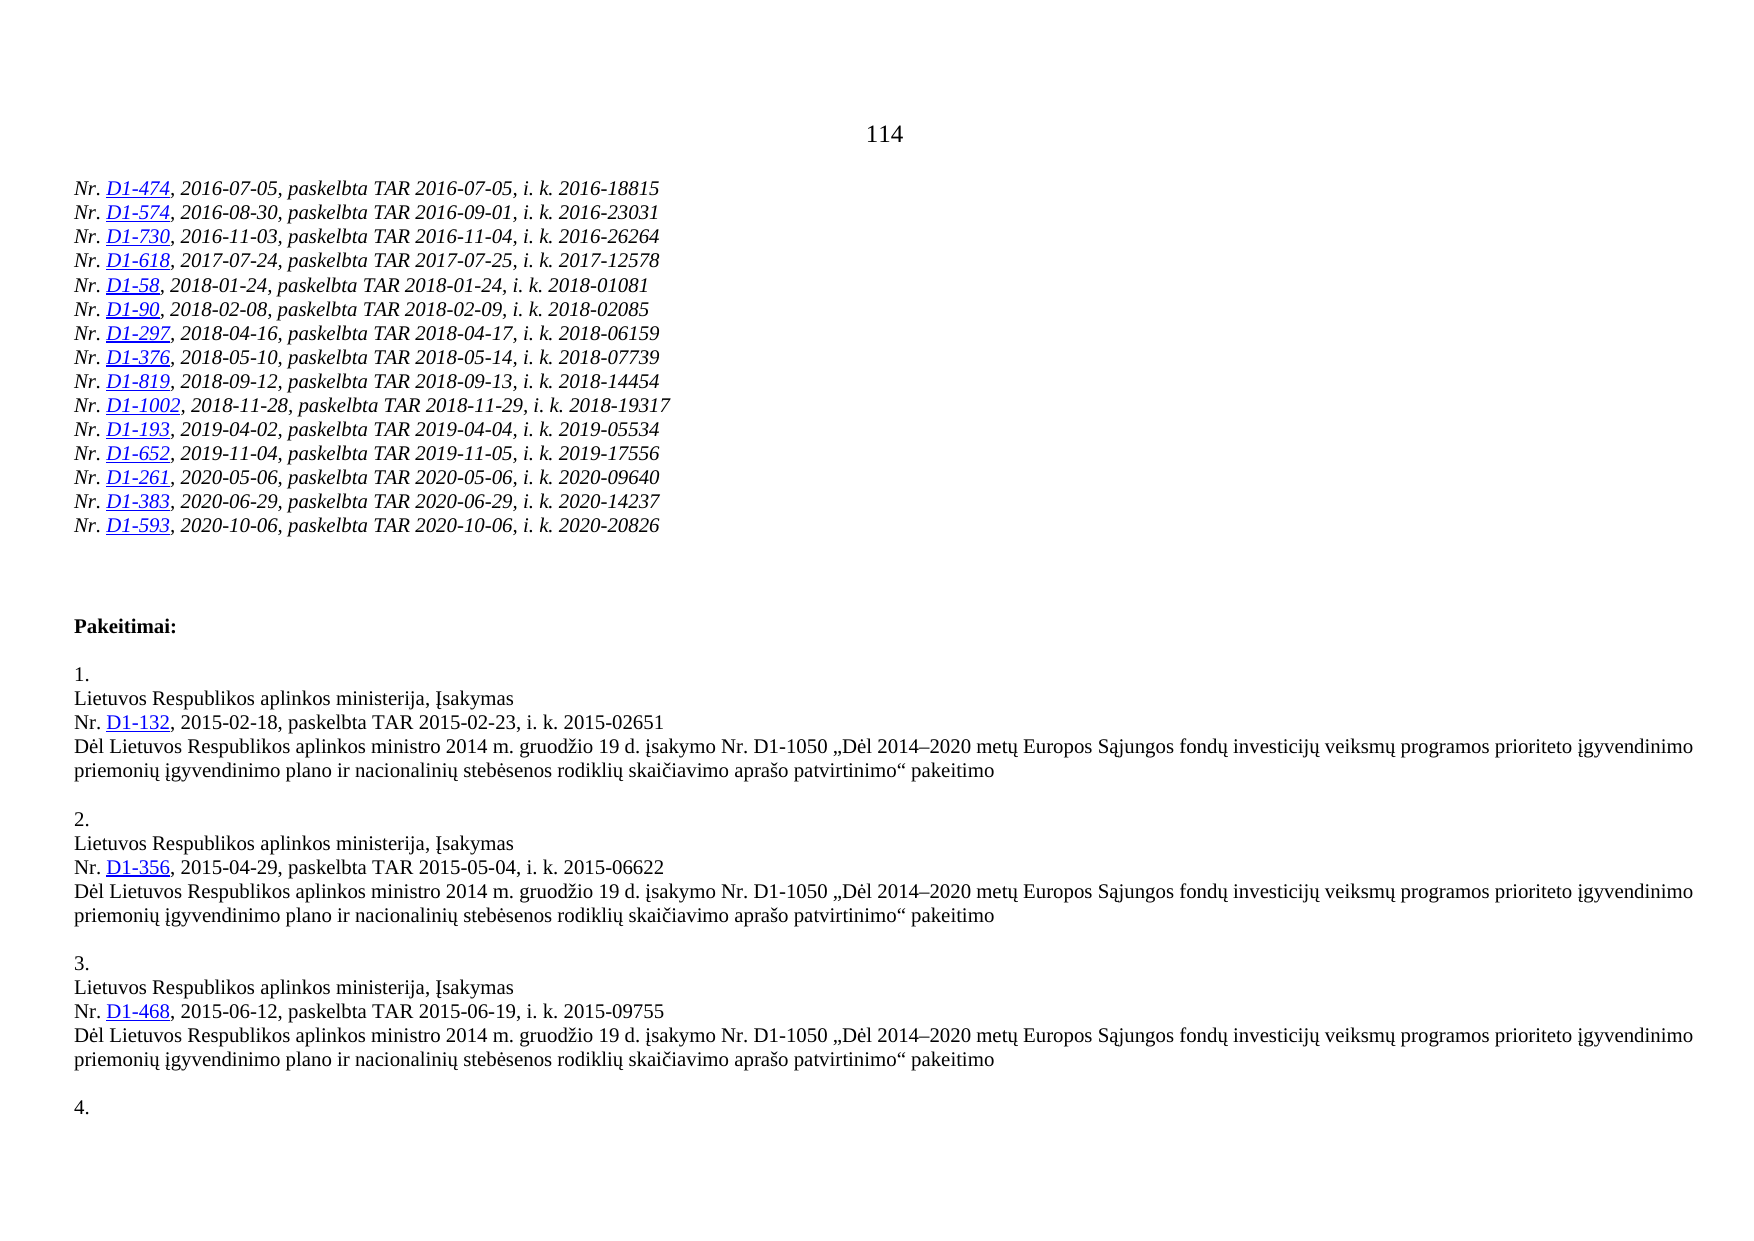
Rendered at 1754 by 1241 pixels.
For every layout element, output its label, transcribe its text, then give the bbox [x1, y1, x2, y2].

text Pakeitimai: [74, 614, 1695, 638]
text Nr. D1-652, 2019-11-04, paskelbta TAR 2019-11-05, i. k. 2019-17556 [74, 441, 1695, 465]
text 1. [74, 662, 1695, 686]
text Nr. D1-593, 2020-10-06, paskelbta TAR 2020-10-06, i. k. 2020-20826 [74, 513, 1695, 537]
text Nr. D1-1002, 2018-11-28, paskelbta TAR 2018-11-29, i. k. 2018-19317 [74, 393, 1695, 417]
text Nr. D1-261, 2020-05-06, paskelbta TAR 2020-05-06, i. k. 2020-09640 [74, 465, 1695, 489]
text Nr. D1-468, 2015-06-12, paskelbta TAR 2015-06-19, i. k. 2015-09755 [74, 999, 1695, 1023]
text Nr. D1-474, 2016-07-05, paskelbta TAR 2016-07-05, i. k. 2016-18815 [74, 176, 1695, 200]
text Nr. D1-819, 2018-09-12, paskelbta TAR 2018-09-13, i. k. 2018-14454 [74, 369, 1695, 393]
text Dėl Lietuvos Respublikos aplinkos ministro 2014 m. gruodžio 19 d. įsakymo Nr. D1-1050 „Dėl 2014–2020 metų Europos Sąjungos fondų investicijų veiksmų programos prioriteto įgyvendinimo priemonių įgyvendinimo plano ir nacionalinių stebėsenos rodiklių skaičiavimo aprašo patvirtinimo“ pakeitimo [74, 879, 1695, 927]
text Nr. D1-356, 2015-04-29, paskelbta TAR 2015-05-04, i. k. 2015-06622 [74, 855, 1695, 879]
text Nr. D1-383, 2020-06-29, paskelbta TAR 2020-06-29, i. k. 2020-14237 [74, 489, 1695, 513]
text 3. [74, 951, 1695, 975]
text Dėl Lietuvos Respublikos aplinkos ministro 2014 m. gruodžio 19 d. įsakymo Nr. D1-1050 „Dėl 2014–2020 metų Europos Sąjungos fondų investicijų veiksmų programos prioriteto įgyvendinimo priemonių įgyvendinimo plano ir nacionalinių stebėsenos rodiklių skaičiavimo aprašo patvirtinimo“ pakeitimo [74, 1023, 1695, 1071]
text Nr. D1-376, 2018-05-10, paskelbta TAR 2018-05-14, i. k. 2018-07739 [74, 345, 1695, 369]
text Nr. D1-58, 2018-01-24, paskelbta TAR 2018-01-24, i. k. 2018-01081 [74, 272, 1695, 297]
text Lietuvos Respublikos aplinkos ministerija, Įsakymas [74, 686, 1695, 710]
text Lietuvos Respublikos aplinkos ministerija, Įsakymas [74, 975, 1695, 999]
text Nr. D1-618, 2017-07-24, paskelbta TAR 2017-07-25, i. k. 2017-12578 [74, 248, 1695, 272]
text 4. [74, 1095, 1695, 1119]
text Nr. D1-574, 2016-08-30, paskelbta TAR 2016-09-01, i. k. 2016-23031 [74, 200, 1695, 224]
text Dėl Lietuvos Respublikos aplinkos ministro 2014 m. gruodžio 19 d. įsakymo Nr. D1-1050 „Dėl 2014–2020 metų Europos Sąjungos fondų investicijų veiksmų programos prioriteto įgyvendinimo priemonių įgyvendinimo plano ir nacionalinių stebėsenos rodiklių skaičiavimo aprašo patvirtinimo“ pakeitimo [74, 734, 1695, 782]
text Nr. D1-193, 2019-04-02, paskelbta TAR 2019-04-04, i. k. 2019-05534 [74, 417, 1695, 441]
text Nr. D1-90, 2018-02-08, paskelbta TAR 2018-02-09, i. k. 2018-02085 [74, 297, 1695, 321]
text 2. [74, 807, 1695, 831]
text Nr. D1-132, 2015-02-18, paskelbta TAR 2015-02-23, i. k. 2015-02651 [74, 710, 1695, 734]
text Lietuvos Respublikos aplinkos ministerija, Įsakymas [74, 831, 1695, 855]
text Nr. D1-730, 2016-11-03, paskelbta TAR 2016-11-04, i. k. 2016-26264 [74, 224, 1695, 248]
text Nr. D1-297, 2018-04-16, paskelbta TAR 2018-04-17, i. k. 2018-06159 [74, 321, 1695, 345]
